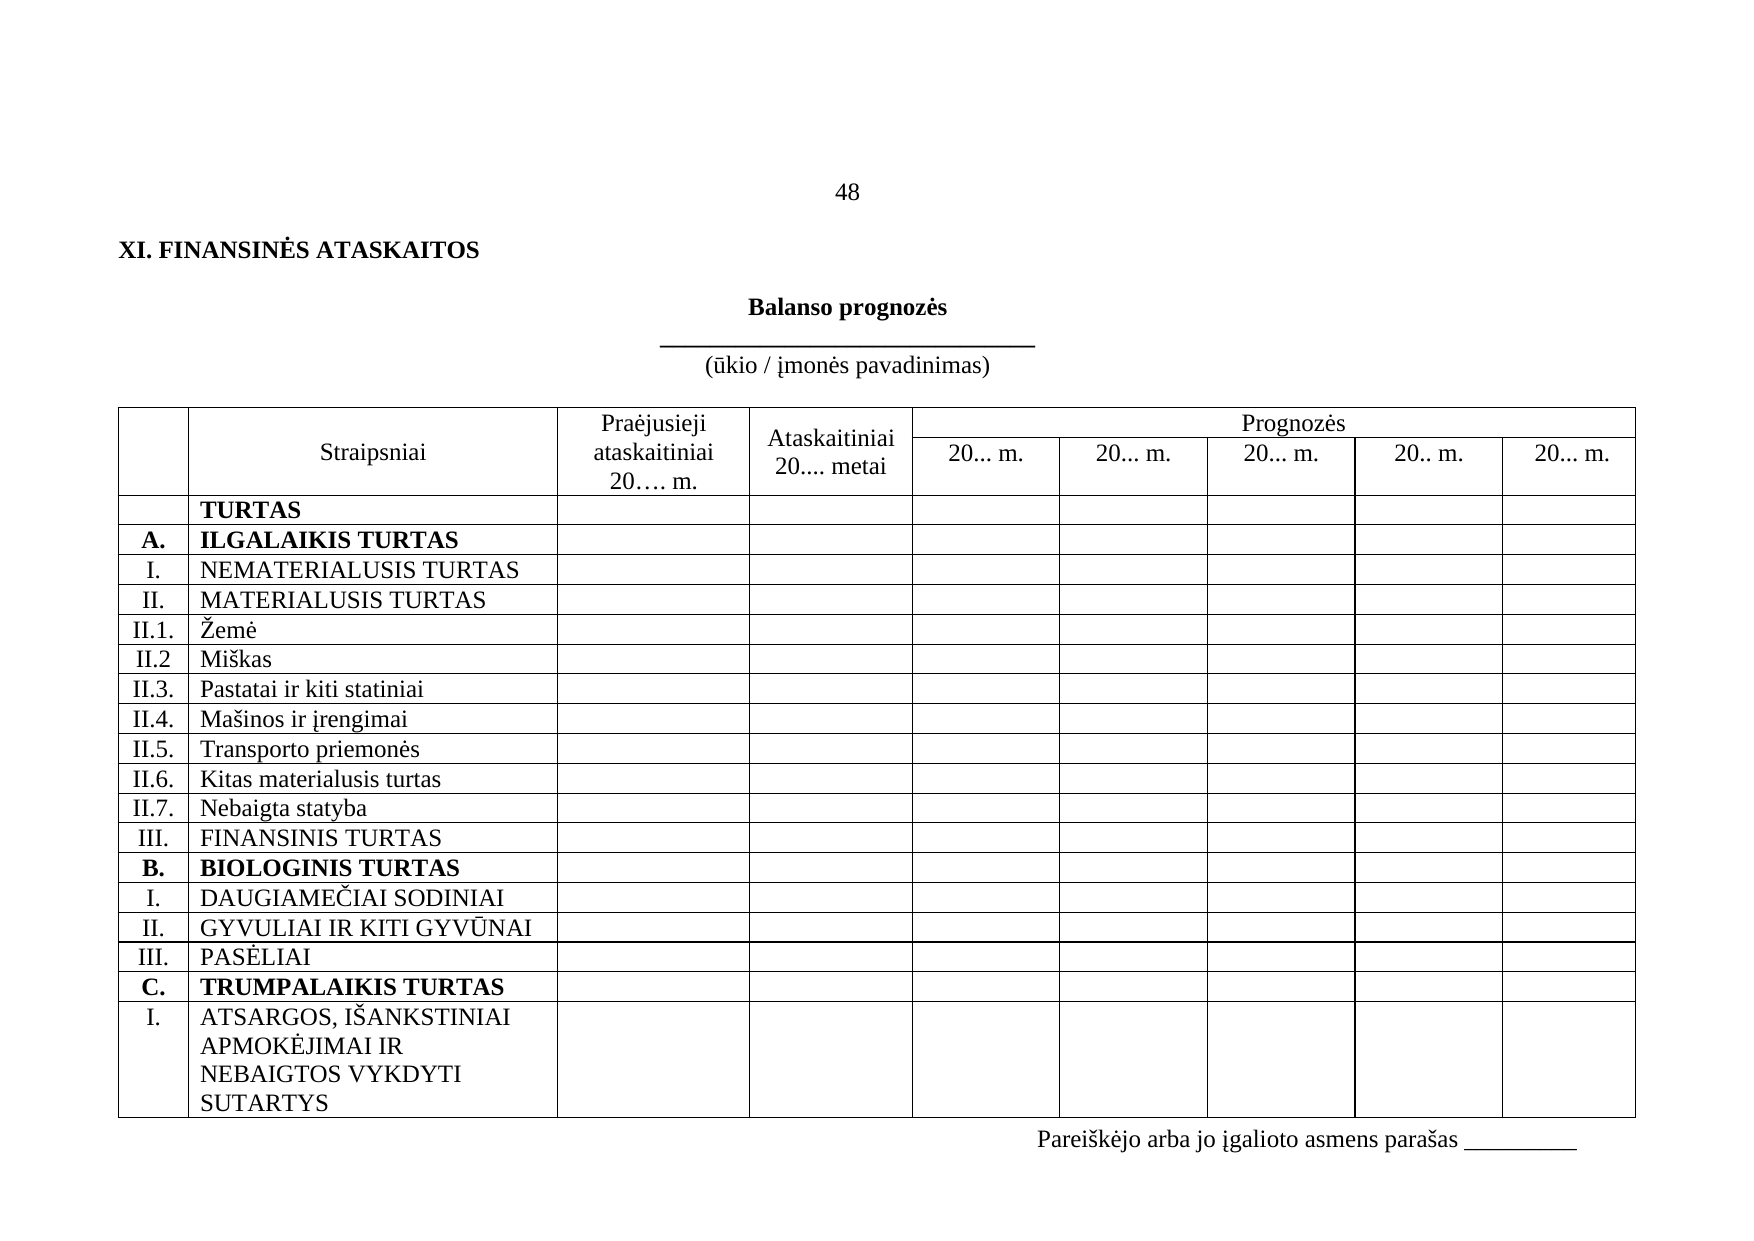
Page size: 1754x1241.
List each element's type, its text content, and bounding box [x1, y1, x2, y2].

table_cell [913, 734, 1059, 763]
text ______________________________ [118, 321, 1577, 350]
table_cell [1060, 794, 1207, 822]
table_cell Mašinos ir įrengimai [189, 704, 557, 733]
table_cell [750, 704, 912, 733]
table_cell [1503, 496, 1635, 524]
table_cell [1356, 823, 1502, 852]
table_cell DAUGIAMEČIAI SODINIAI [189, 883, 557, 912]
table_cell II.6. [119, 764, 188, 792]
table_cell [750, 913, 912, 941]
table_cell [1208, 674, 1354, 703]
table_cell TURTAS [189, 496, 557, 524]
table_cell [1503, 734, 1635, 763]
table_cell [913, 674, 1059, 703]
table_cell [1060, 853, 1207, 882]
table_cell [750, 734, 912, 763]
table_cell [558, 496, 749, 524]
table_cell [1208, 972, 1354, 1001]
table_header Praėjusieji ataskaitiniai 20…. m. [558, 408, 749, 494]
table_cell [1503, 555, 1635, 584]
table_cell [1356, 555, 1502, 584]
table_cell II.5. [119, 734, 188, 763]
table_cell [1208, 615, 1354, 643]
table_cell [1503, 704, 1635, 733]
table_cell TRUMPALAIKIS TURTAS [189, 972, 557, 1001]
table_cell [1060, 585, 1207, 614]
table_cell [750, 883, 912, 912]
table_cell [558, 1002, 749, 1117]
table_cell [1503, 972, 1635, 1001]
table_cell [558, 943, 749, 971]
table_cell [1060, 1002, 1207, 1117]
table_cell [119, 496, 188, 524]
table_cell [913, 704, 1059, 733]
table_cell [913, 555, 1059, 584]
table_cell NEMATERIALUSIS TURTAS [189, 555, 557, 584]
table_cell [1208, 555, 1354, 584]
table_header Ataskaitiniai 20.... metai [750, 408, 912, 494]
table_cell [913, 615, 1059, 643]
table_cell [558, 823, 749, 852]
table_cell II. [119, 913, 188, 941]
table_cell [1356, 764, 1502, 792]
table_cell Pastatai ir kiti statiniai [189, 674, 557, 703]
table_cell [750, 496, 912, 524]
table_cell [558, 585, 749, 614]
table_cell 20... m. [1208, 438, 1354, 494]
table_cell 20.. m. [1356, 438, 1502, 494]
table_header [119, 408, 188, 494]
table_cell Transporto priemonės [189, 734, 557, 763]
table_cell [1060, 943, 1207, 971]
table_cell [1208, 943, 1354, 971]
table_cell [1356, 794, 1502, 822]
table_cell [558, 913, 749, 941]
table_cell [1060, 496, 1207, 524]
table_cell [913, 525, 1059, 554]
table_cell [750, 555, 912, 584]
table_cell [1356, 943, 1502, 971]
table_cell [1208, 764, 1354, 792]
table_cell [1356, 734, 1502, 763]
table_cell [1060, 883, 1207, 912]
table_cell FINANSINIS TURTAS [189, 823, 557, 852]
table_cell III. [119, 823, 188, 852]
table_cell Kitas materialusis turtas [189, 764, 557, 792]
table_cell [1503, 525, 1635, 554]
table_cell [1356, 704, 1502, 733]
table_cell [1356, 674, 1502, 703]
table_cell [913, 853, 1059, 882]
table_header Prognozės [951, 408, 1635, 437]
table_cell II.7. [119, 794, 188, 822]
table_cell Miškas [189, 645, 557, 673]
table_cell [1060, 645, 1207, 673]
table_cell C. [119, 972, 188, 1001]
table_cell [1503, 674, 1635, 703]
table_cell [558, 525, 749, 554]
table_cell [913, 764, 1059, 792]
text (ūkio / įmonės pavadinimas) [118, 350, 1577, 378]
table_cell [1060, 823, 1207, 852]
table_cell [1060, 972, 1207, 1001]
table_cell [913, 496, 1059, 524]
table_cell [558, 704, 749, 733]
table_cell [1503, 645, 1635, 673]
table_cell [1208, 704, 1354, 733]
table_cell [913, 585, 1059, 614]
table_cell [1356, 913, 1502, 941]
table_cell I. [119, 555, 188, 584]
table_cell [558, 972, 749, 1001]
table_cell BIOLOGINIS TURTAS [189, 853, 557, 882]
table_cell [913, 794, 1059, 822]
table_cell [1060, 734, 1207, 763]
table_cell [913, 883, 1059, 912]
table_cell [750, 794, 912, 822]
table_cell [750, 823, 912, 852]
table_cell [1208, 734, 1354, 763]
table_cell [1503, 764, 1635, 792]
table_cell I. [119, 883, 188, 912]
table_cell II.3. [119, 674, 188, 703]
table_cell [750, 615, 912, 643]
table_cell [558, 645, 749, 673]
table_header Straipsniai [189, 408, 557, 494]
table_cell [1503, 615, 1635, 643]
table_cell Nebaigta statyba [189, 794, 557, 822]
table_cell [750, 645, 912, 673]
table_cell [1503, 883, 1635, 912]
table_cell [750, 585, 912, 614]
table_cell [913, 972, 1059, 1001]
table_cell II.1. [119, 615, 188, 643]
table_cell II.2 [119, 645, 188, 673]
table_cell [1503, 794, 1635, 822]
table_cell [1208, 645, 1354, 673]
table_cell [558, 883, 749, 912]
table_cell [1060, 555, 1207, 584]
table_cell [1060, 525, 1207, 554]
table_cell [558, 853, 749, 882]
table_cell PASĖLIAI [189, 943, 557, 971]
table_cell [1208, 823, 1354, 852]
table_cell [558, 734, 749, 763]
table_cell [750, 943, 912, 971]
table_cell [1208, 913, 1354, 941]
table_cell [1356, 615, 1502, 643]
table_cell [1060, 764, 1207, 792]
table_cell [1356, 1002, 1502, 1117]
table_cell [558, 674, 749, 703]
table_cell [750, 1002, 912, 1117]
table_cell [1208, 496, 1354, 524]
table_cell ILGALAIKIS TURTAS [189, 525, 557, 554]
table_header [913, 408, 951, 437]
table_cell [750, 764, 912, 792]
table_cell [1503, 823, 1635, 852]
table_cell I. [119, 1002, 188, 1117]
table_cell [1503, 585, 1635, 614]
table_cell [558, 615, 749, 643]
table_cell [1356, 496, 1502, 524]
table_cell [1060, 704, 1207, 733]
table_cell [1208, 853, 1354, 882]
table_cell [750, 853, 912, 882]
table_cell II. [119, 585, 188, 614]
table_cell 20... m. [1503, 438, 1635, 494]
table_cell [1503, 1002, 1635, 1117]
table_cell [913, 913, 1059, 941]
table_cell [1356, 525, 1502, 554]
table_cell [1060, 913, 1207, 941]
table_cell [1208, 585, 1354, 614]
table_cell [1356, 645, 1502, 673]
text Balanso prognozės [118, 292, 1577, 321]
table_cell ATSARGOS, IŠANKSTINIAI APMOKĖJIMAI IR NEBAIGTOS VYKDYTI SUTARTYS [189, 1002, 557, 1117]
table_cell B. [119, 853, 188, 882]
table_cell [1356, 853, 1502, 882]
table_cell [558, 555, 749, 584]
table_cell [1208, 1002, 1354, 1117]
table_cell [1208, 525, 1354, 554]
table_cell GYVULIAI IR KITI GYVŪNAI [189, 913, 557, 941]
table_cell Žemė [189, 615, 557, 643]
table_cell [750, 674, 912, 703]
table_cell [558, 794, 749, 822]
table_cell [1060, 674, 1207, 703]
table_cell [1208, 794, 1354, 822]
table_cell [1356, 883, 1502, 912]
table_cell [913, 645, 1059, 673]
table_cell A. [119, 525, 188, 554]
table_cell [1503, 943, 1635, 971]
table_cell II.4. [119, 704, 188, 733]
table_cell 20... m. [913, 438, 1059, 494]
table_cell [913, 1002, 1059, 1117]
table_cell [1503, 913, 1635, 941]
table_cell [558, 764, 749, 792]
table_cell [1060, 615, 1207, 643]
table_cell 20... m. [1060, 438, 1207, 494]
table_cell MATERIALUSIS TURTAS [189, 585, 557, 614]
table_cell [1503, 853, 1635, 882]
table_cell [1356, 585, 1502, 614]
text XI. FINANSINĖS ATASKAITOS [118, 235, 1577, 263]
table_cell [1356, 972, 1502, 1001]
table_cell [913, 943, 1059, 971]
table_cell [750, 972, 912, 1001]
table_cell [913, 823, 1059, 852]
table_cell [750, 525, 912, 554]
table_cell [1208, 883, 1354, 912]
table_cell III. [119, 943, 188, 971]
